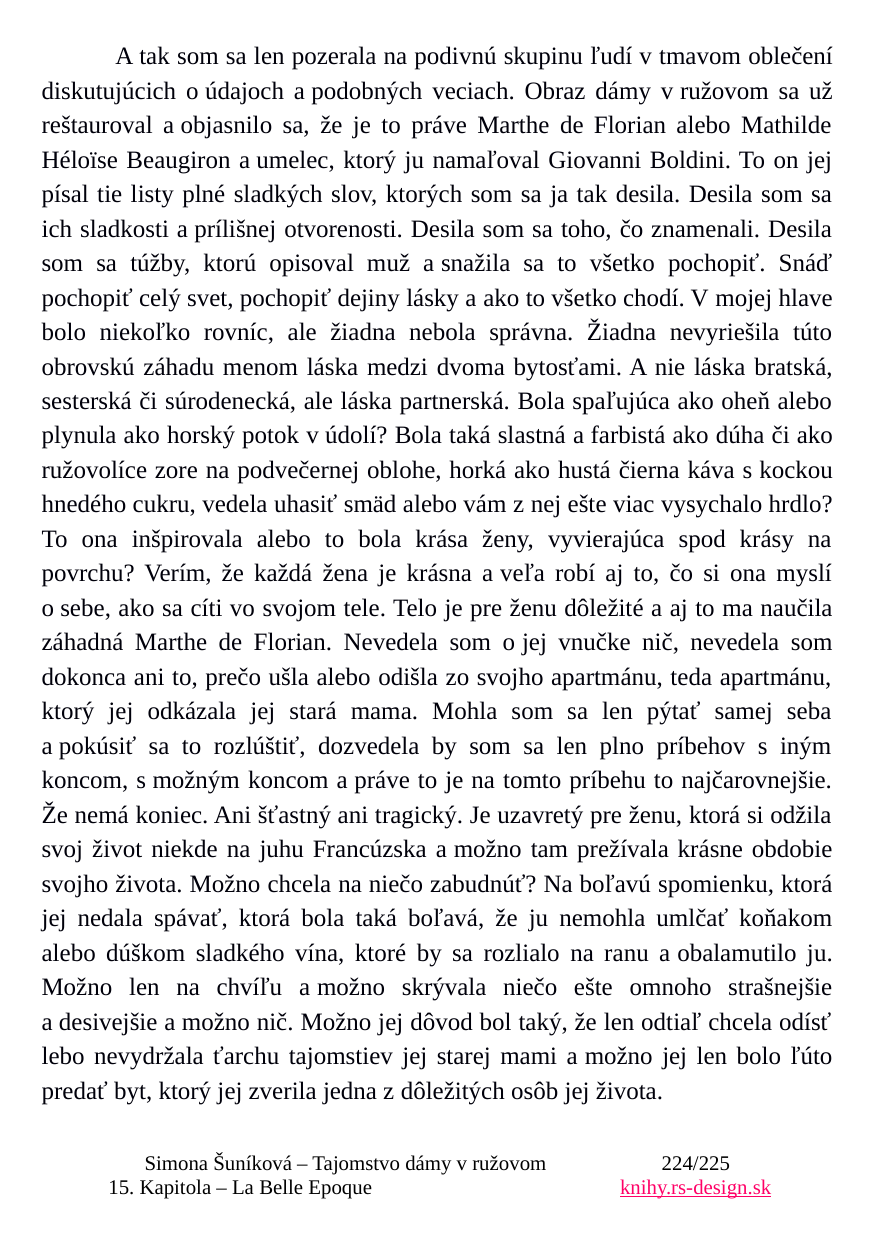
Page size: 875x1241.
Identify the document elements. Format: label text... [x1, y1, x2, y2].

text A tak som sa len pozerala na podivnú skupinu ľudí v tmavom oblečení diskutujúcich o údajoch a podobných veciach. Obraz dámy v ružovom sa už reštauroval a objasnilo sa, že je to práve Marthe de Florian alebo Mathilde Héloïse Beaugiron a umelec, ktorý ju namaľoval Giovanni Boldini. To on jej písal tie listy plné sladkých slov, ktorých som sa ja tak desila. Desila som sa ich sladkosti a prílišnej otvorenosti. Desila som sa toho, čo znamenali. Desila som sa túžby, ktorú opisoval muž a snažila sa to všetko pochopiť. Snáď pochopiť celý svet, pochopiť dejiny lásky a ako to všetko chodí. V mojej hlave bolo niekoľko rovníc, ale žiadna nebola správna. Žiadna nevyriešila túto obrovskú záhadu menom láska medzi dvoma bytosťami. A nie láska bratská, sesterská či súrodenecká, ale láska partnerská. Bola spaľujúca ako oheň alebo plynula ako horský potok v údolí? Bola taká slastná a farbistá ako dúha či ako ružovolíce zore na podvečernej oblohe, horká ako hustá čierna káva s kockou hnedého cukru, vedela uhasiť smäd alebo vám z nej ešte viac vysychalo hrdlo? To ona inšpirovala alebo to bola krása ženy, vyvierajúca spod krásy na povrchu? Verím, že každá žena je krásna a veľa robí aj to, čo si ona myslí o sebe, ako sa cíti vo svojom tele. Telo je pre ženu dôležité a aj to ma naučila záhadná Marthe de Florian. Nevedela som o jej vnučke nič, nevedela som dokonca ani to, prečo ušla alebo odišla zo svojho apartmánu, teda apartmánu, ktorý jej odkázala jej stará mama. Mohla som sa len pýtať samej seba a pokúsiť sa to rozlúštiť, dozvedela by som sa len plno príbehov s iným koncom, s možným koncom a práve to je na tomto príbehu to najčarovnejšie. Že nemá koniec. Ani šťastný ani tragický. Je uzavretý pre ženu, ktorá si odžila svoj život niekde na juhu Francúzska a možno tam prežívala krásne obdobie svojho života. Možno chcela na niečo zabudnúť? Na boľavú spomienku, ktorá jej nedala spávať, ktorá bola taká boľavá, že ju nemohla umlčať koňakom alebo dúškom sladkého vína, ktoré by sa rozlialo na ranu a obalamutilo ju. Možno len na chvíľu a možno skrývala niečo ešte omnoho strašnejšie a desivejšie a možno nič. Možno jej dôvod bol taký, že len odtiaľ chcela odísť lebo nevydržala ťarchu tajomstiev jej starej mami a možno jej len bolo ľúto predať byt, ktorý jej zverila jedna z dôležitých osôb jej života. [41, 41, 833, 1104]
